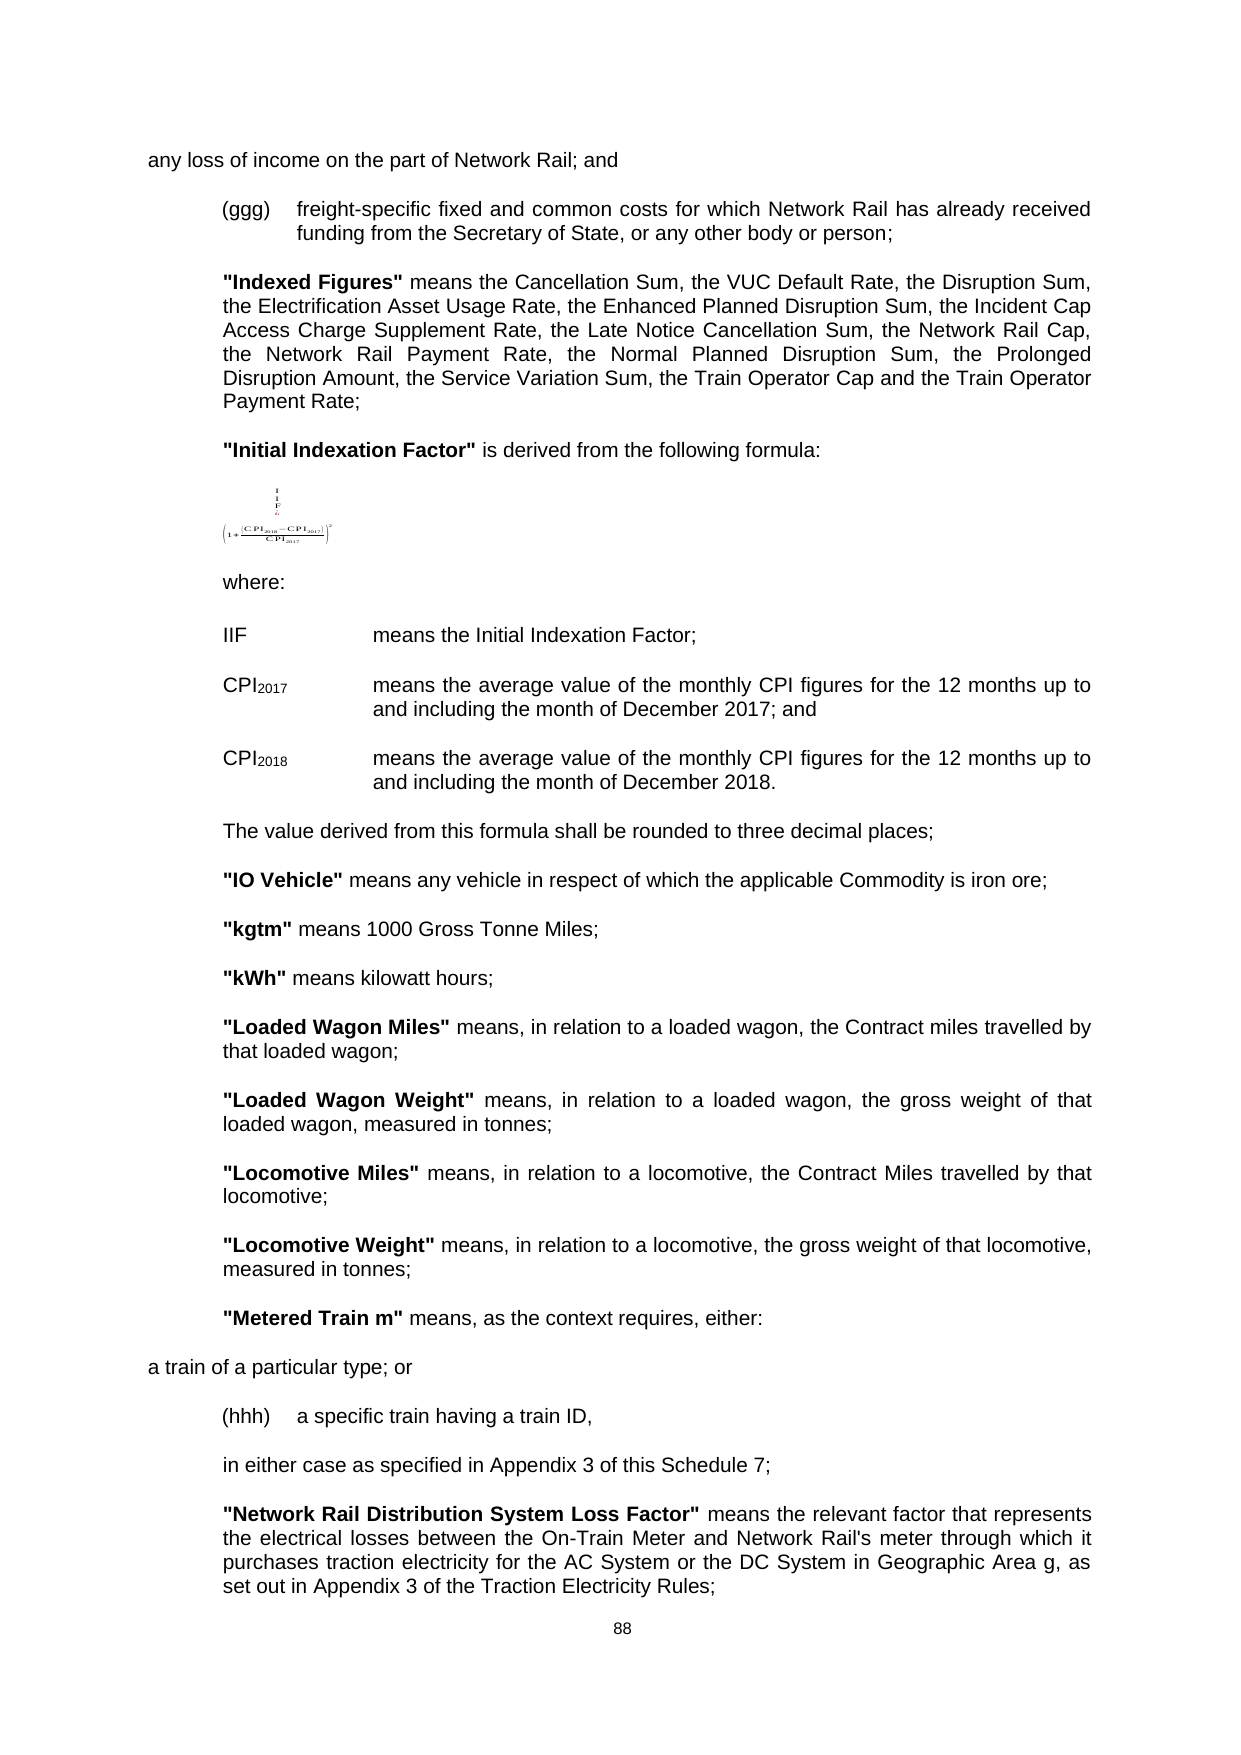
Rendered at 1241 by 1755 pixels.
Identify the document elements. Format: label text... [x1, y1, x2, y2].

text "Loaded Wagon Miles" means, in relation to a loaded wagon, the Contract miles travelled by that loaded wagon; [223, 1014, 1093, 1062]
subtitle freight-specific fixed and common costs for which Network Rail has already received funding from the Secretary of State, or any other body or person; [222, 197, 1093, 244]
text "kWh" means kilowatt hours; [223, 966, 1093, 989]
text "IO Vehicle" means any vehicle in respect of which the applicable Commodity is iron ore; [223, 868, 1093, 892]
subtitle a train of a particular type; or [148, 1355, 1093, 1379]
text The value derived from this formula shall be rounded to three decimal places; [223, 819, 1093, 843]
text "Indexed Figures" means the Cancellation Sum, the VUC Default Rate, the Disruption Sum, the Electrification Asset Usage Rate, the Enhanced Planned Disruption Sum, the Incident Cap Access Charge Supplement Rate, the Late Notice Cancellation Sum, the Network Rail Cap, the Network Rail Payment Rate, the Normal Planned Disruption Sum, the Prolonged Disruption Amount, the Service Variation Sum, the Train Operator Cap and the Train Operator Payment Rate; [223, 269, 1093, 413]
subtitle a specific train having a train ID, [222, 1404, 1093, 1428]
text "Locomotive Miles" means, in relation to a locomotive, the Contract Miles travelled by that locomotive; [223, 1160, 1093, 1208]
text "Network Rail Distribution System Loss Factor" means the relevant factor that represents the electrical losses between the On-Train Meter and Network Rail's meter through which it purchases traction electricity for the AC System or the DC System in Geographic Area g, as set out in Appendix 3 of the Traction Electricity Rules; [223, 1502, 1093, 1598]
subtitle any loss of income on the part of Network Rail; and [148, 148, 1093, 172]
text "Metered Train m" means, as the context requires, either: [223, 1306, 1093, 1330]
text where: [223, 570, 1093, 594]
text CPI2017 means the average value of the monthly CPI figures for the 12 months up to and including the month of December 2017; and [223, 673, 1093, 721]
text "Loaded Wagon Weight" means, in relation to a loaded wagon, the gross weight of that loaded wagon, measured in tonnes; [223, 1087, 1093, 1135]
text CPI2018 means the average value of the monthly CPI figures for the 12 months up to and including the month of December 2018. [223, 746, 1093, 794]
text "Initial Indexation Factor" is derived from the following formula: [223, 438, 1093, 462]
text "kgtm" means 1000 Gross Tonne Miles; [223, 917, 1093, 941]
text "Locomotive Weight" means, in relation to a locomotive, the gross weight of that locomotive, measured in tonnes; [223, 1233, 1093, 1281]
text IIF means the Initial Indexation Factor; [223, 619, 1093, 648]
text in either case as specified in Appendix 3 of this Schedule 7; [223, 1453, 1093, 1477]
